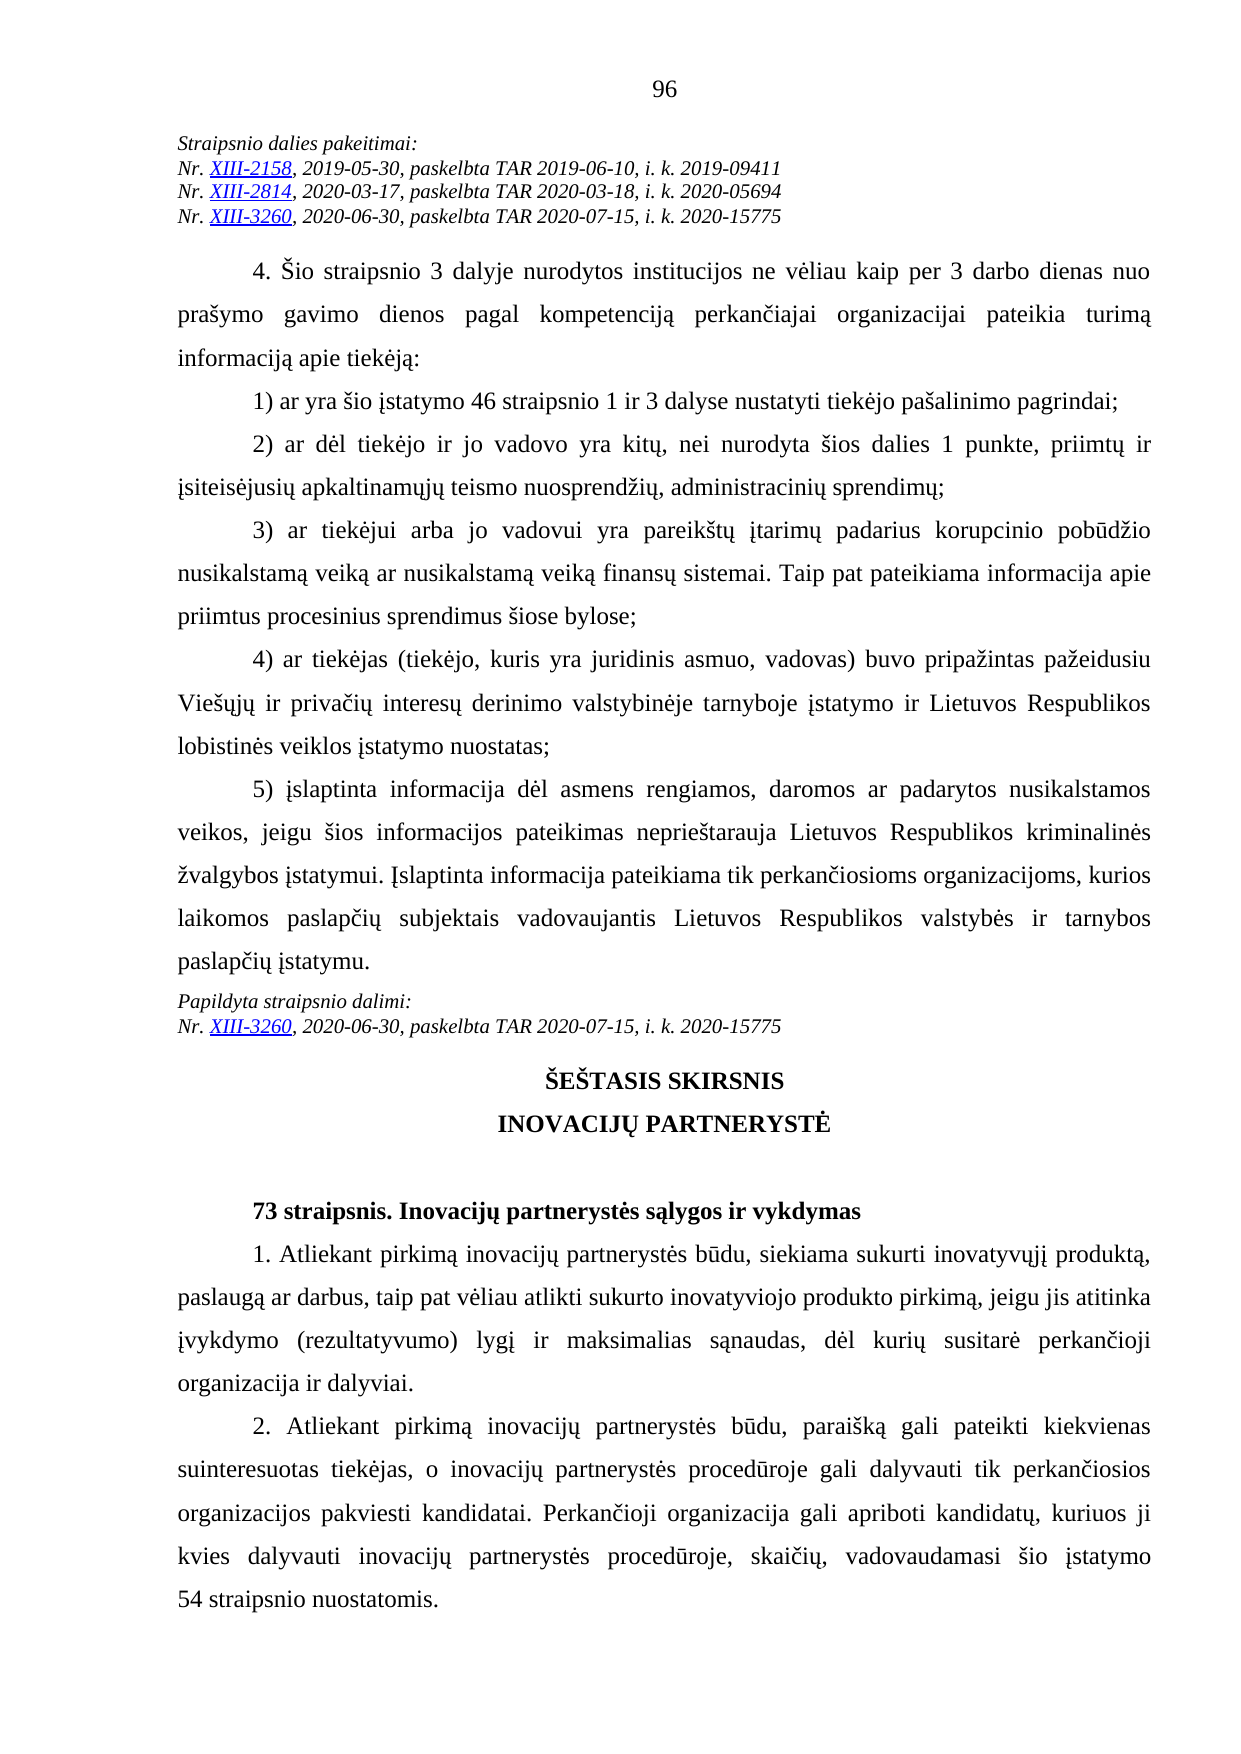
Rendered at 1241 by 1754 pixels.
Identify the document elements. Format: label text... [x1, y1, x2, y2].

text 1. Atliekant pirkimą inovacijų partnerystės būdu, siekiama sukurti inovatyvųjį produktą, paslaugą ar darbus, taip pat vėliau atlikti sukurto inovatyviojo produkto pirkimą, jeigu jis atitinka įvykdymo (rezultatyvumo) lygį ir maksimalias sąnaudas, dėl kurių susitarė perkančioji organizacija ir dalyviai. [177, 1239, 1152, 1397]
text 2. Atliekant pirkimą inovacijų partnerystės būdu, paraišką gali pateikti kiekvienas suinteresuotas tiekėjas, o inovacijų partnerystės procedūroje gali dalyvauti tik perkančiosios organizacijos pakviesti kandidatai. Perkančioji organizacija gali apriboti kandidatų, kuriuos ji kvies dalyvauti inovacijų partnerystės procedūroje, skaičių, vadovaudamasi šio įstatymo 54 straipsnio nuostatomis. [177, 1411, 1152, 1613]
text 2) ar dėl tiekėjo ir jo vadovo yra kitų, nei nurodyta šios dalies 1 punkte, priimtų ir įsiteisėjusių apkaltinamųjų teismo nuosprendžių, administracinių sprendimų; [177, 429, 1152, 501]
text 73 straipsnis. Inovacijų partnerystės sąlygos ir vykdymas [177, 1196, 1152, 1224]
text Nr. XIII-3260, 2020-06-30, paskelbta TAR 2020-07-15, i. k. 2020-15775 [177, 203, 1152, 228]
text Papildyta straipsnio dalimi: [177, 989, 1152, 1013]
text 5) įslaptinta informacija dėl asmens rengiamos, daromos ar padarytos nusikalstamos veikos, jeigu šios informacijos pateikimas neprieštarauja Lietuvos Respublikos kriminalinės žvalgybos įstatymui. Įslaptinta informacija pateikiama tik perkančiosioms organizacijoms, kurios laikomos paslapčių subjektais vadovaujantis Lietuvos Respublikos valstybės ir tarnybos paslapčių įstatymu. [177, 774, 1152, 975]
text INOVACIJŲ PARTNERYSTĖ [177, 1109, 1152, 1138]
text 1) ar yra šio įstatymo 46 straipsnio 1 ir 3 dalyse nustatyti tiekėjo pašalinimo pagrindai; [177, 386, 1152, 414]
text Nr. XIII-2814, 2020-03-17, paskelbta TAR 2020-03-18, i. k. 2020-05694 [177, 179, 1152, 203]
text 3) ar tiekėjui arba jo vadovui yra pareikštų įtarimų padarius korupcinio pobūdžio nusikalstamą veiką ar nusikalstamą veiką finansų sistemai. Taip pat pateikiama informacija apie priimtus procesinius sprendimus šiose bylose; [177, 515, 1152, 630]
text 4) ar tiekėjas (tiekėjo, kuris yra juridinis asmuo, vadovas) buvo pripažintas pažeidusiu Viešųjų ir privačių interesų derinimo valstybinėje tarnyboje įstatymo ir Lietuvos Respublikos lobistinės veiklos įstatymo nuostatas; [177, 644, 1152, 759]
text Straipsnio dalies pakeitimai: [177, 131, 1152, 155]
text Nr. XIII-2158, 2019-05-30, paskelbta TAR 2019-06-10, i. k. 2019-09411 [177, 155, 1152, 179]
text Nr. XIII-3260, 2020-06-30, paskelbta TAR 2020-07-15, i. k. 2020-15775 [177, 1013, 1152, 1038]
text ŠEŠTASIS SKIRSNIS [177, 1066, 1152, 1095]
text 4. Šio straipsnio 3 dalyje nurodytos institucijos ne vėliau kaip per 3 darbo dienas nuo prašymo gavimo dienos pagal kompetenciją perkančiajai organizacijai pateikia turimą informaciją apie tiekėją: [177, 256, 1152, 371]
